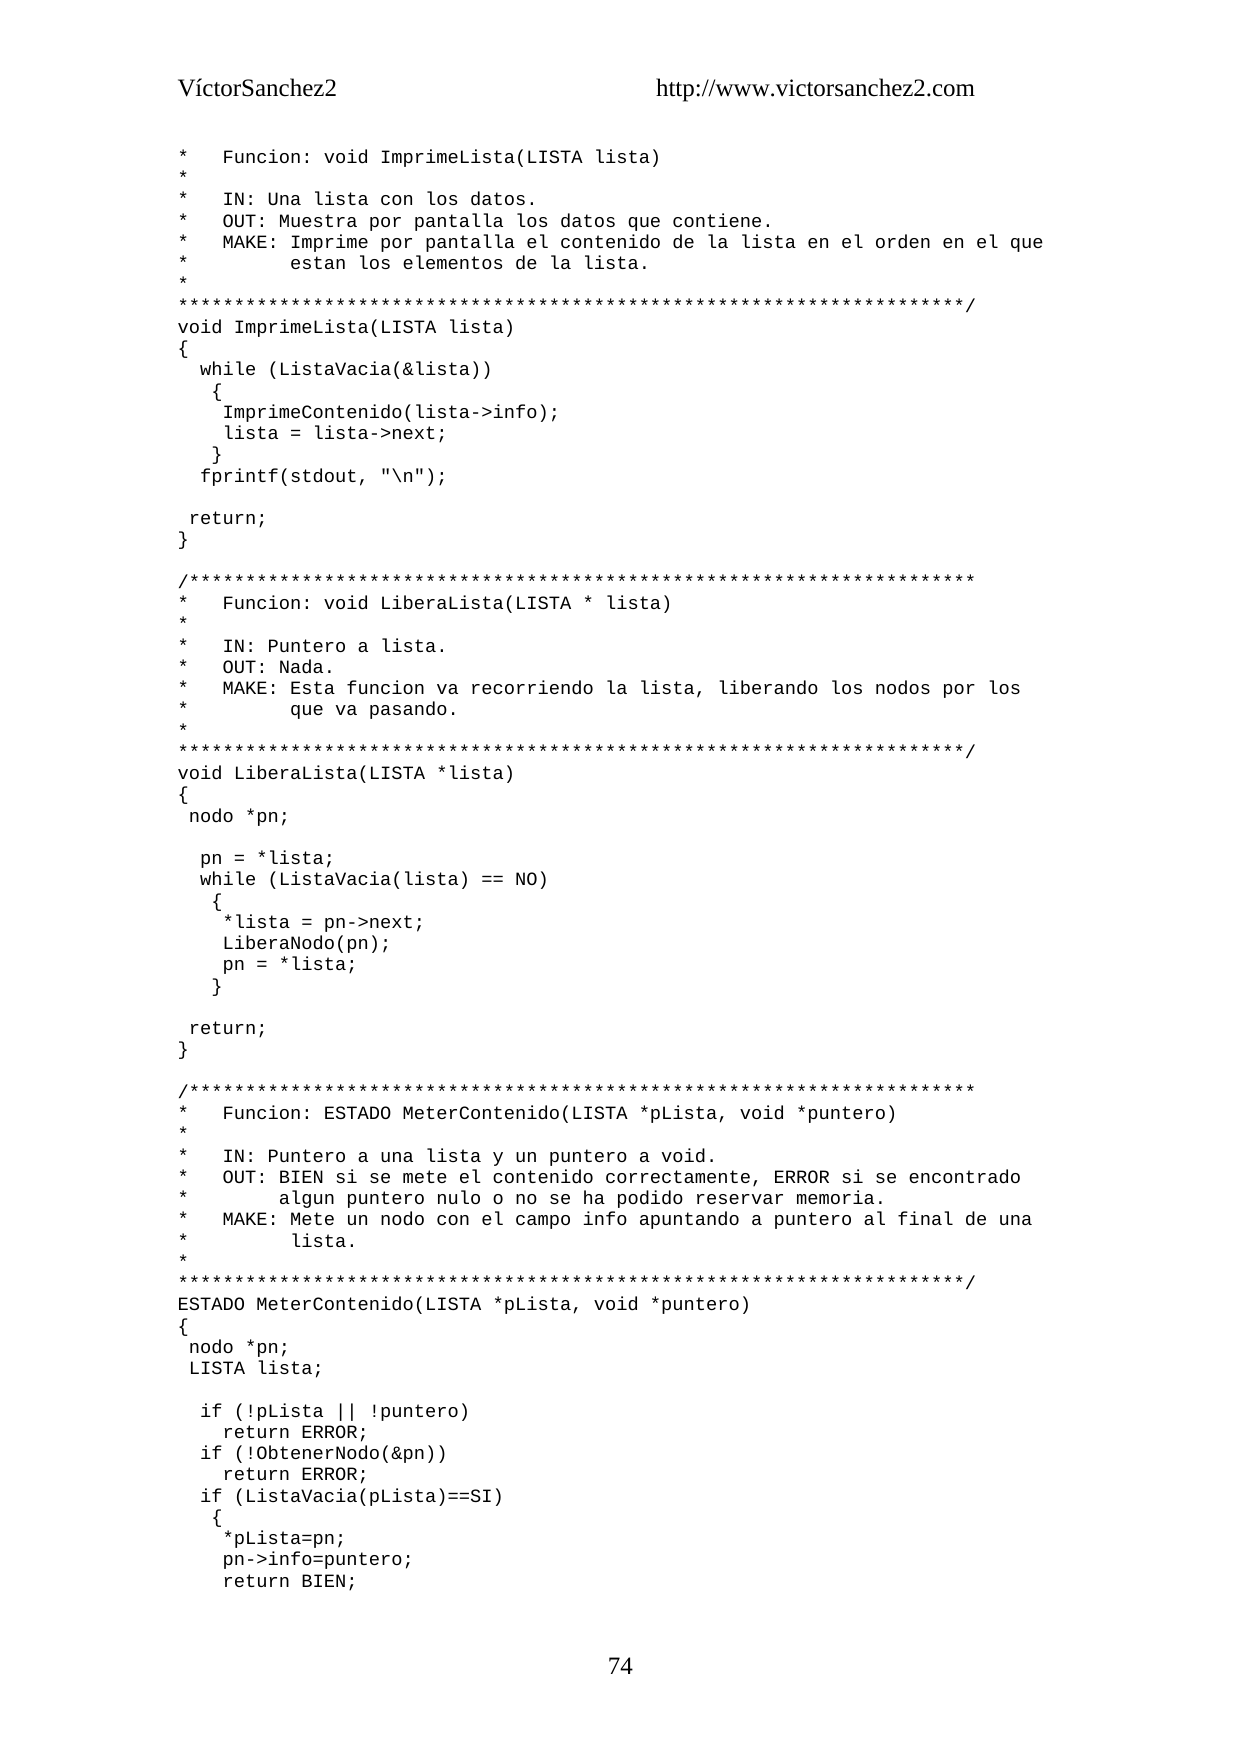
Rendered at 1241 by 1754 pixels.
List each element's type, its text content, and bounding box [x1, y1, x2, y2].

text * [177, 721, 1063, 743]
text return; [177, 1019, 1063, 1040]
text ImprimeContenido(lista->info); [177, 403, 1063, 424]
text ESTADO MeterContenido(LISTA *pLista, void *puntero) [177, 1295, 1063, 1316]
text /********************************************************************** [177, 1083, 1063, 1104]
text void LiberaLista(LISTA *lista) [177, 764, 1063, 785]
text * OUT: Muestra por pantalla los datos que contiene. [177, 211, 1063, 233]
text { [177, 339, 1063, 360]
text pn = *lista; [177, 955, 1063, 976]
text pn->info=puntero; [177, 1550, 1063, 1571]
text return ERROR; [177, 1423, 1063, 1444]
text * que va pasando. [177, 700, 1063, 721]
text } [177, 1040, 1063, 1061]
text nodo *pn; [177, 1338, 1063, 1359]
text while (ListaVacia(lista) == NO) [177, 870, 1063, 891]
text } [177, 976, 1063, 998]
text { [177, 785, 1063, 806]
text nodo *pn; [177, 806, 1063, 828]
text * MAKE: Esta funcion va recorriendo la lista, liberando los nodos por los [177, 679, 1063, 700]
text * [177, 275, 1063, 296]
text * MAKE: Mete un nodo con el campo info apuntando a puntero al final de una [177, 1210, 1063, 1231]
text * [177, 1125, 1063, 1146]
text { [177, 381, 1063, 403]
text } [177, 530, 1063, 551]
text } [177, 445, 1063, 466]
text * OUT: Nada. [177, 658, 1063, 679]
text if (!pLista || !puntero) [177, 1401, 1063, 1423]
text * Funcion: void ImprimeLista(LISTA lista) [177, 148, 1063, 169]
text return ERROR; [177, 1465, 1063, 1486]
text **********************************************************************/ [177, 296, 1063, 318]
text * MAKE: Imprime por pantalla el contenido de la lista en el orden en el que [177, 233, 1063, 254]
text { [177, 1508, 1063, 1529]
text /********************************************************************** [177, 573, 1063, 594]
text *pLista=pn; [177, 1529, 1063, 1550]
text **********************************************************************/ [177, 743, 1063, 764]
text { [177, 1316, 1063, 1338]
text **********************************************************************/ [177, 1274, 1063, 1295]
text * IN: Puntero a una lista y un puntero a void. [177, 1146, 1063, 1168]
text fprintf(stdout, "\n"); [177, 466, 1063, 488]
text if (ListaVacia(pLista)==SI) [177, 1486, 1063, 1508]
text * lista. [177, 1231, 1063, 1253]
text * Funcion: void LiberaLista(LISTA * lista) [177, 594, 1063, 615]
text * [177, 615, 1063, 636]
text { [177, 891, 1063, 913]
text lista = lista->next; [177, 424, 1063, 445]
text void ImprimeLista(LISTA lista) [177, 318, 1063, 339]
text * estan los elementos de la lista. [177, 254, 1063, 275]
text *lista = pn->next; [177, 913, 1063, 934]
text if (!ObtenerNodo(&pn)) [177, 1444, 1063, 1465]
text return; [177, 509, 1063, 530]
text pn = *lista; [177, 849, 1063, 870]
text * [177, 169, 1063, 190]
text * Funcion: ESTADO MeterContenido(LISTA *pLista, void *puntero) [177, 1104, 1063, 1125]
text while (ListaVacia(&lista)) [177, 360, 1063, 381]
text * [177, 1253, 1063, 1274]
text * algun puntero nulo o no se ha podido reservar memoria. [177, 1189, 1063, 1210]
text * OUT: BIEN si se mete el contenido correctamente, ERROR si se encontrado [177, 1168, 1063, 1189]
text * IN: Una lista con los datos. [177, 190, 1063, 211]
text LiberaNodo(pn); [177, 934, 1063, 955]
text return BIEN; [177, 1571, 1063, 1593]
text LISTA lista; [177, 1359, 1063, 1380]
text * IN: Puntero a lista. [177, 636, 1063, 658]
